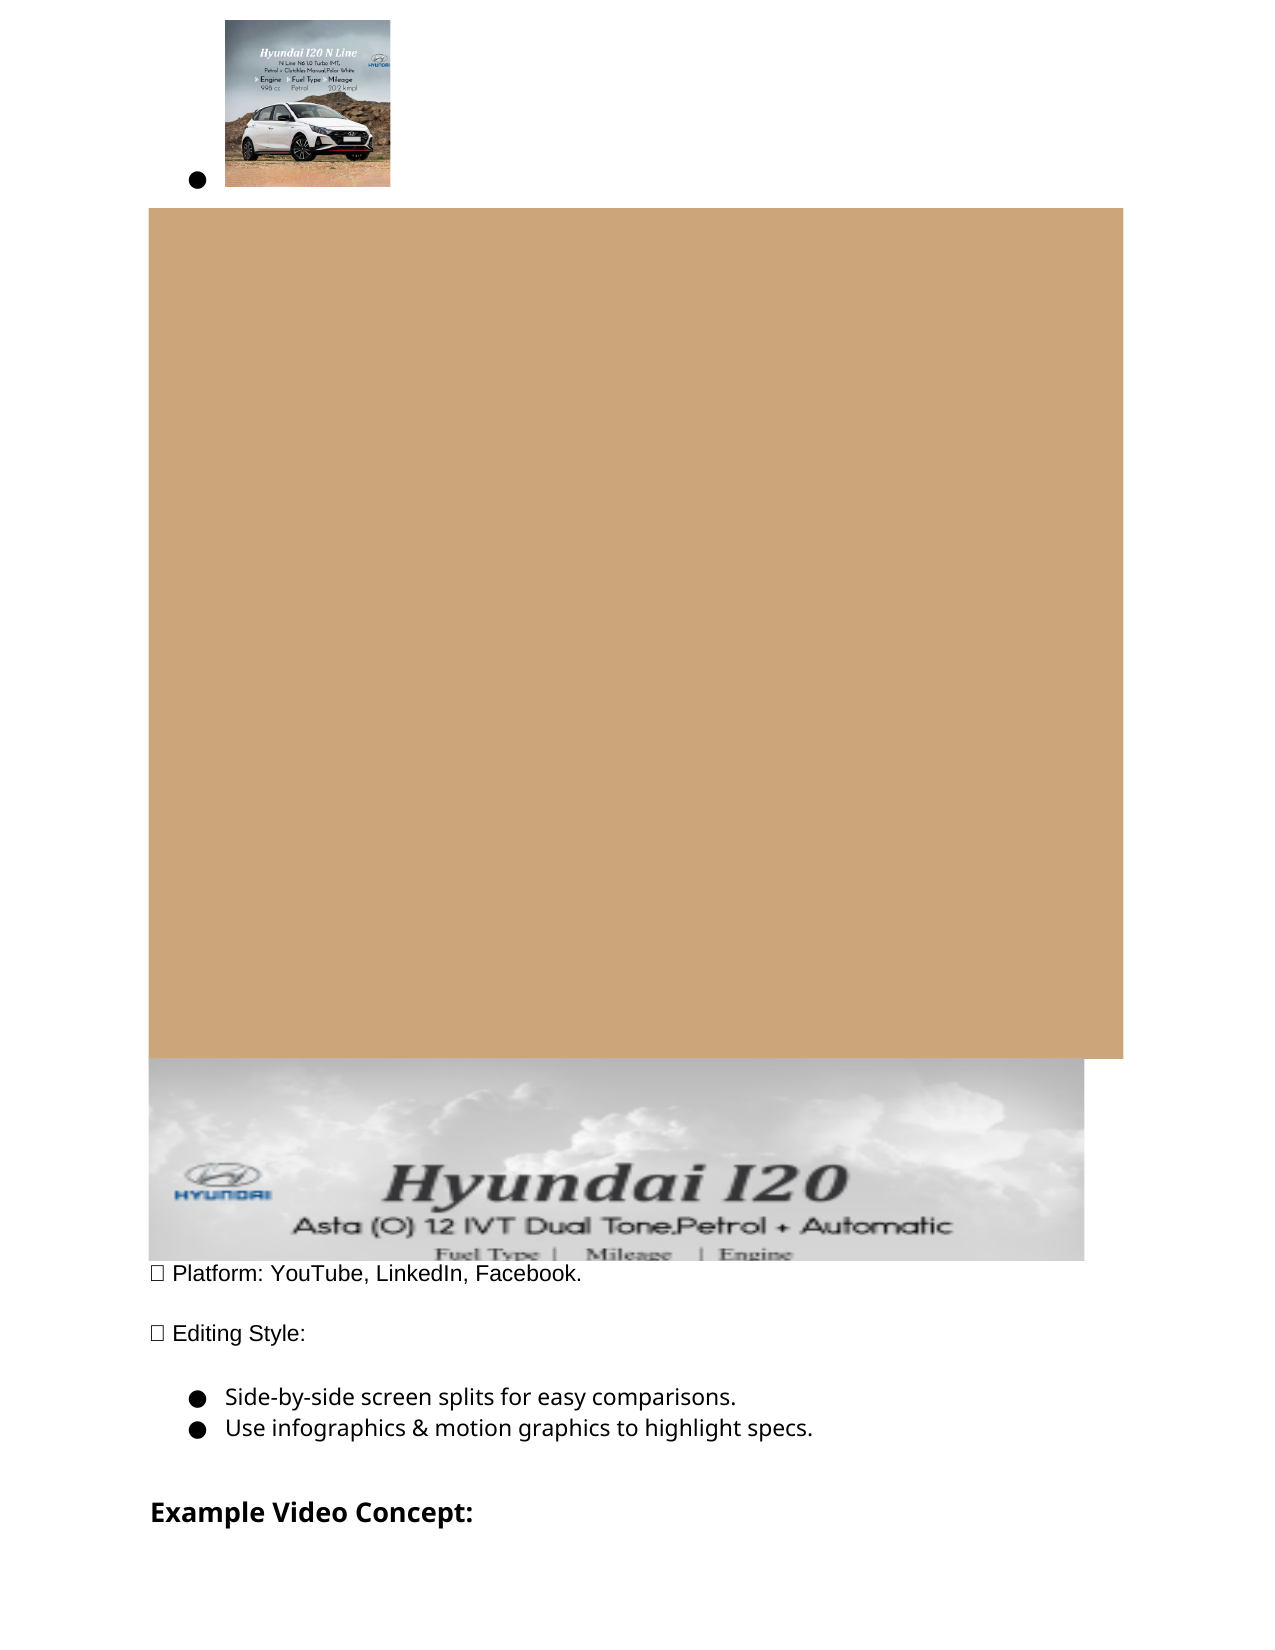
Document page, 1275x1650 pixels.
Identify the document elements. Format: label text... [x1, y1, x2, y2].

list Side-by-side screen splits for easy comparisons. [187, 1381, 1125, 1412]
text ✅ Platform: YouTube, LinkedIn, Facebook. [148, 1260, 1125, 1286]
text ✅ Editing Style: [148, 1320, 1125, 1347]
picture [148, 208, 1124, 1261]
picture [225, 20, 391, 187]
subtitle Example Video Concept: [150, 1493, 939, 1530]
list Use infographics & motion graphics to highlight specs. [187, 1412, 1125, 1443]
